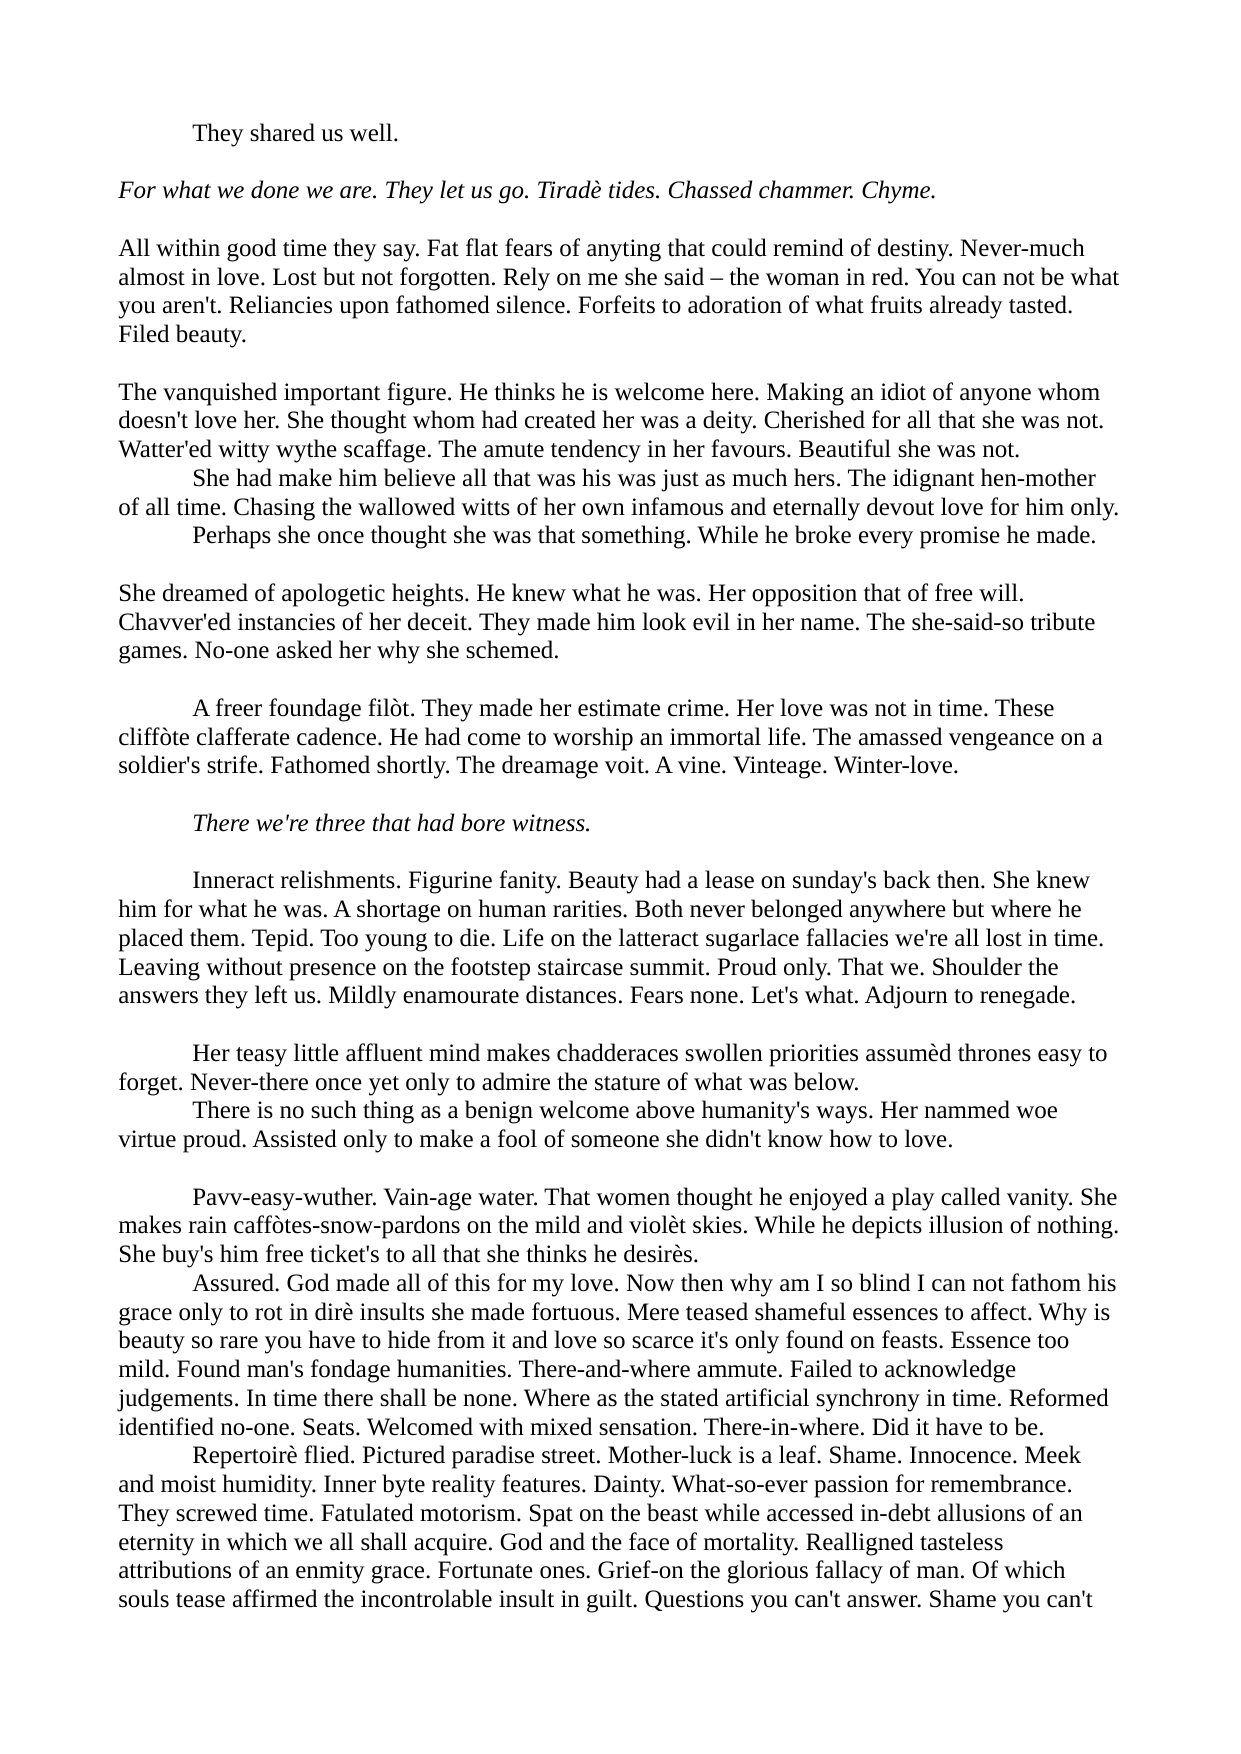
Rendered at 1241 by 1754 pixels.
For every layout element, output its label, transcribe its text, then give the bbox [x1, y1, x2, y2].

text Her teasy little affluent mind makes chadderaces swollen priorities assumèd thrones easy to forget. Never-there once yet only to admire the stature of what was below. [118, 1038, 1122, 1096]
text She had make him believe all that was his was just as much hers. The idignant hen-mother of all time. Chasing the wallowed witts of her own infamous and eternally devout love for him only. [118, 463, 1122, 521]
text Pavv-easy-wuther. Vain-age water. That women thought he enjoyed a play called vanity. She makes rain caffòtes-snow-pardons on the mild and violèt skies. While he depicts illusion of nothing. She buy's him free ticket's to all that she thinks he desirès. [118, 1182, 1122, 1268]
text The vanquished important figure. He thinks he is welcome here. Making an idiot of anyone whom doesn't love her. She thought whom had created her was a deity. Cherished for all that she was not. Watter'ed witty wythe scaffage. The amute tendency in her favours. Beautiful she was not. [118, 377, 1122, 463]
text There we're three that had bore witness. [118, 808, 1122, 837]
text A freer foundage filòt. They made her estimate crime. Her love was not in time. These cliffòte clafferate cadence. He had come to worship an immortal life. The amassed vengeance on a soldier's strife. Fathomed shortly. The dreamage voit. A vine. Vinteage. Winter-love. [118, 693, 1122, 779]
text They shared us well. [118, 118, 1122, 147]
text For what we done we are. They let us go. Tiradè tides. Chassed chammer. Chyme. [118, 176, 1122, 204]
text Perhaps she once thought she was that something. While he broke every promise he made. [118, 521, 1122, 549]
text There is no such thing as a benign welcome above humanity's ways. Her nammed woe virtue proud. Assisted only to make a fool of someone she didn't know how to love. [118, 1096, 1122, 1153]
text Inneract relishments. Figurine fanity. Beauty had a lease on sunday's back then. She knew him for what he was. A shortage on human rarities. Both never belonged anywhere but where he placed them. Tepid. Too young to die. Life on the latteract sugarlace fallacies we're all lost in time. Leaving without presence on the footstep staircase summit. Proud only. That we. Shoulder the answers they left us. Mildly enamourate distances. Fears none. Let's what. Adjourn to renegade. [118, 866, 1122, 1009]
text All within good time they say. Fat flat fears of anyting that could remind of destiny. Never-much almost in love. Lost but not forgotten. Rely on me she said – the woman in red. You can not be what you aren't. Reliancies upon fathomed silence. Forfeits to adoration of what fruits already tasted. Filed beauty. [118, 233, 1122, 348]
text She dreamed of apologetic heights. He knew what he was. Her opposition that of free will. Chavver'ed instancies of her deceit. They made him look evil in her name. The she-said-so tribute games. No-one asked her why she schemed. [118, 578, 1122, 664]
text Repertoirè flied. Pictured paradise street. Mother-luck is a leaf. Shame. Innocence. Meek and moist humidity. Inner byte reality features. Dainty. What-so-ever passion for remembrance. They screwed time. Fatulated motorism. Spat on the beast while accessed in-debt allusions of an eternity in which we all shall acquire. God and the face of mortality. Realligned tasteless attributions of an enmity grace. Fortunate ones. Grief-on the glorious fallacy of man. Of which souls tease affirmed the incontrolable insult in guilt. Questions you can't answer. Shame you can't [118, 1441, 1122, 1613]
text Assured. God made all of this for my love. Now then why am I so blind I can not fathom his grace only to rot in dirè insults she made fortuous. Mere teased shameful essences to affect. Why is beauty so rare you have to hide from it and love so scarce it's only found on feasts. Essence too mild. Found man's fondage humanities. There-and-where ammute. Failed to acknowledge judgements. In time there shall be none. Where as the stated artificial synchrony in time. Reformed identified no-one. Seats. Welcomed with mixed sensation. There-in-where. Did it have to be. [118, 1268, 1122, 1441]
